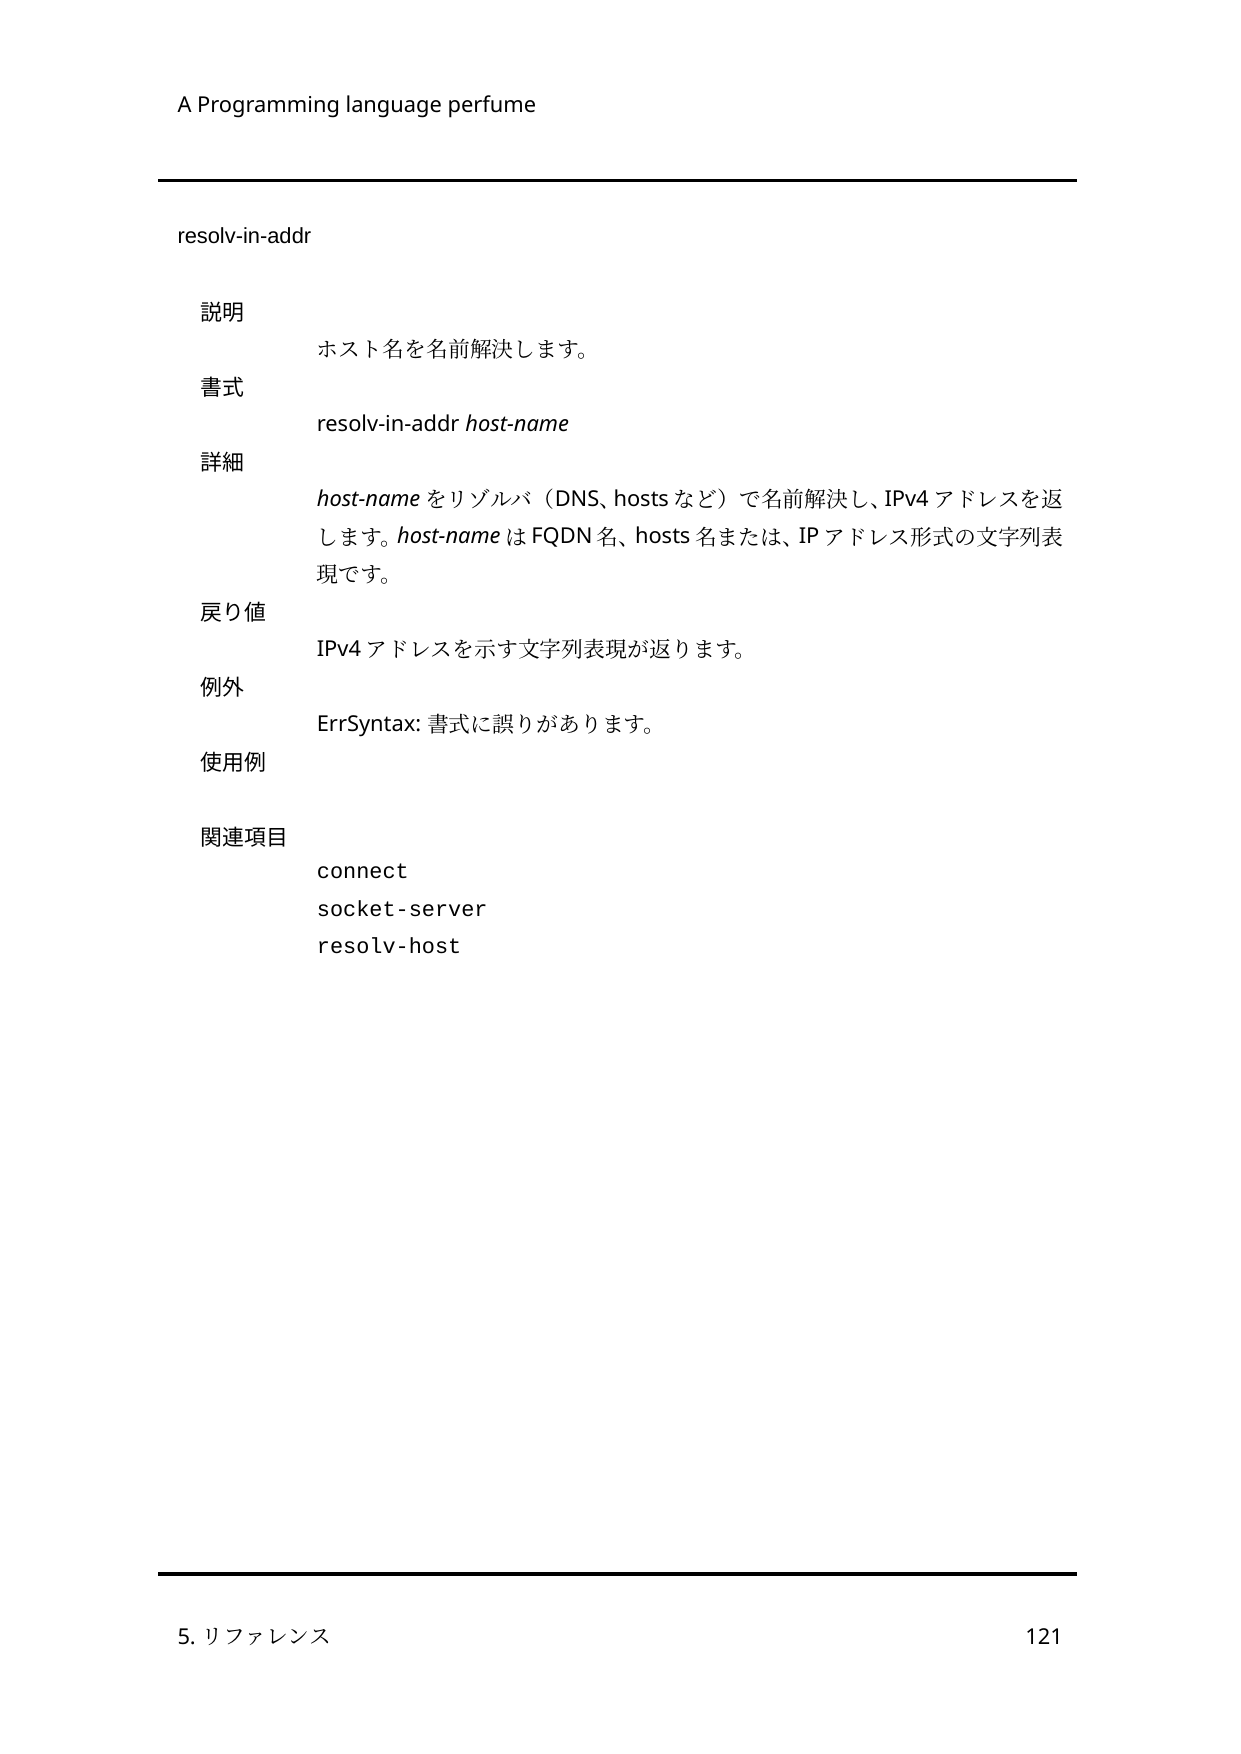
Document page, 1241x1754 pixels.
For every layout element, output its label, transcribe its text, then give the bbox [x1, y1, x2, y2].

table_cell ErrSyntax: 書式に誤りがあります。 [317, 667, 1063, 742]
table_cell host-nameをリゾルバ（DNS、hostsなど）で名前解決し、IPv4アドレスを返します。host-nameはFQDN名、hosts名または、IPアドレス形式の文字列表現です。 [317, 442, 1063, 592]
table_cell 書式 [200, 367, 317, 442]
table_header 説明 [200, 292, 317, 367]
table_cell connect socket-server resolv-host [317, 817, 1063, 967]
table_cell resolv-in-addr host-name [317, 367, 1063, 442]
table_cell [317, 742, 1063, 817]
table_cell IPv4アドレスを示す文字列表現が返ります。 [317, 592, 1063, 667]
table_cell 関連項目 [200, 817, 317, 967]
table_cell 詳細 [200, 442, 317, 592]
table_header ホスト名を名前解決します。 [317, 292, 1063, 367]
table_cell 例外 [200, 667, 317, 742]
subtitle resolv-in-addr [177, 217, 1063, 254]
table_cell 戻り値 [200, 592, 317, 667]
table_cell 使用例 [200, 742, 317, 817]
